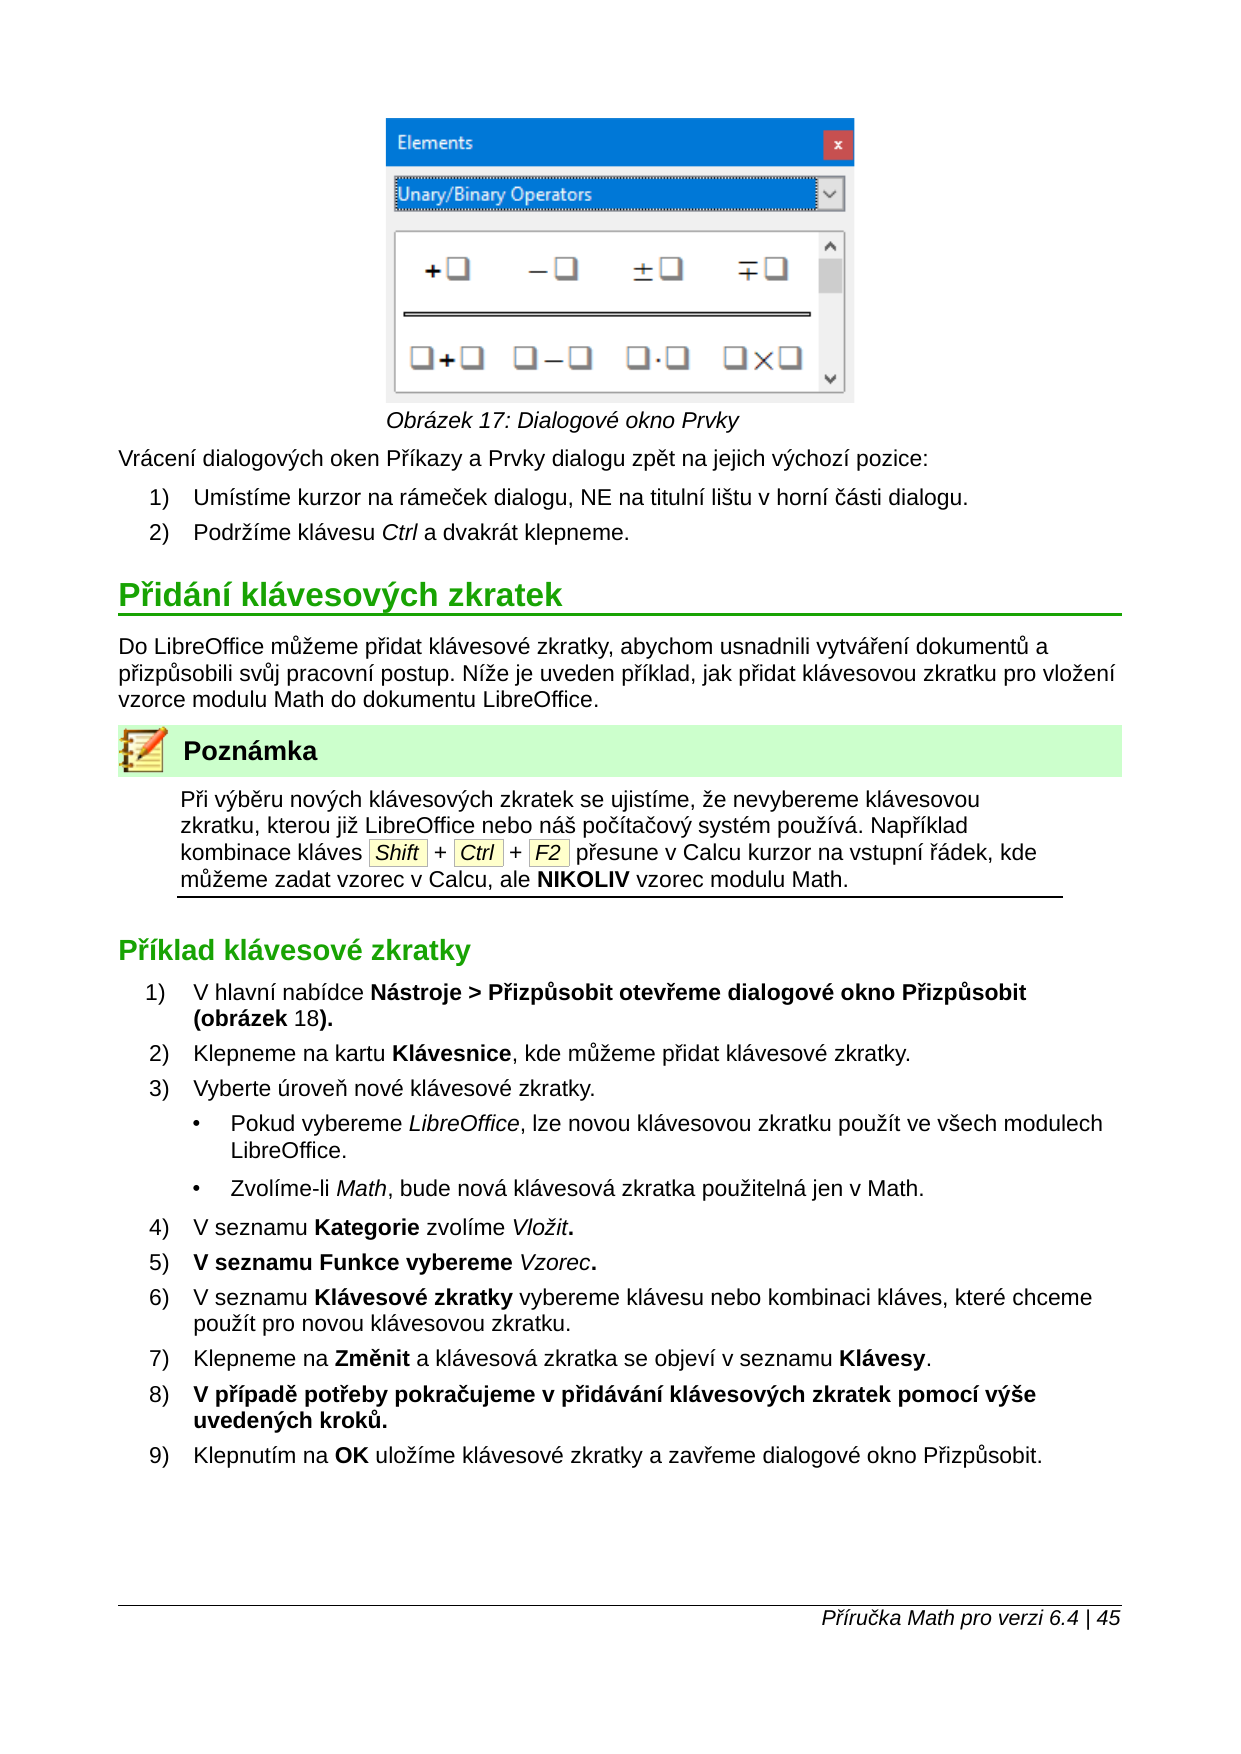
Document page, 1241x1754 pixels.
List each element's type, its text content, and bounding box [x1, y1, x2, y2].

text Vrácení dialogových oken Příkazy a Prvky dialogu zpět na jejich výchozí pozice: [118, 445, 1122, 471]
list V seznamu Klávesové zkratky vybereme klávesu nebo kombinaci kláves, které chceme použít pro novou klávesovou zkratku. [169, 1284, 1122, 1337]
subtitle Poznámka [118, 725, 1122, 777]
list Klepneme na kartu Klávesnice, kde můžeme přidat klávesové zkratky. [169, 1040, 1122, 1066]
subtitle Přidání klávesových zkratek [118, 575, 1122, 613]
text Obrázek 17: Dialogové okno Prvky [386, 403, 854, 433]
list V seznamu Kategorie zvolíme Vložit. [169, 1213, 1122, 1240]
list Zvolíme-li Math, bude nová klávesová zkratka použitelná jen v Math. [192, 1175, 1122, 1201]
text Do LibreOffice můžeme přidat klávesové zkratky, abychom usnadnili vytváření dokumentů a přizpůsobili svůj pracovní postup. Níže je uveden příklad, jak přidat klávesovou zkratku pro vložení vzorce modulu Math do dokumentu LibreOffice. [118, 633, 1122, 712]
picture [385, 118, 855, 403]
text Při výběru nových klávesových zkratek se ujistíme, že nevybereme klávesovou zkratku, kterou již LibreOffice nebo náš počítačový systém používá. Například kombinace kláves Shift + Ctrl + F2 přesune v Calcu kurzor na vstupní řádek, kde můžeme zadat vzorec v Calcu, ale NIKOLIV vzorec modulu Math. [177, 783, 1063, 896]
list Klepneme na Změnit a klávesová zkratka se objeví v seznamu Klávesy. [169, 1345, 1122, 1372]
list Podržíme klávesu Ctrl a dvakrát klepneme. [169, 519, 1122, 546]
list V seznamu Funkce vybereme Vzorec. [169, 1249, 1122, 1275]
list Klepnutím na OK uložíme klávesové zkratky a zavřeme dialogové okno Přizpůsobit. [169, 1442, 1122, 1468]
list V hlavní nabídce Nástroje > Přizpůsobit otevřeme dialogové okno Přizpůsobit (obrázek 18). [165, 978, 1122, 1031]
list Pokud vybereme LibreOffice, lze novou klávesovou zkratku použít ve všech modulech LibreOffice. [192, 1110, 1122, 1163]
list V případě potřeby pokračujeme v přidávání klávesových zkratek pomocí výše uvedených kroků. [169, 1381, 1122, 1433]
picture [119, 725, 170, 776]
list Vyberte úroveň nové klávesové zkratky. [169, 1075, 1122, 1102]
subtitle Příklad klávesové zkratky [118, 933, 1122, 967]
list Umístíme kurzor na rámeček dialogu, NE na titulní lištu v horní části dialogu. [169, 484, 1122, 510]
